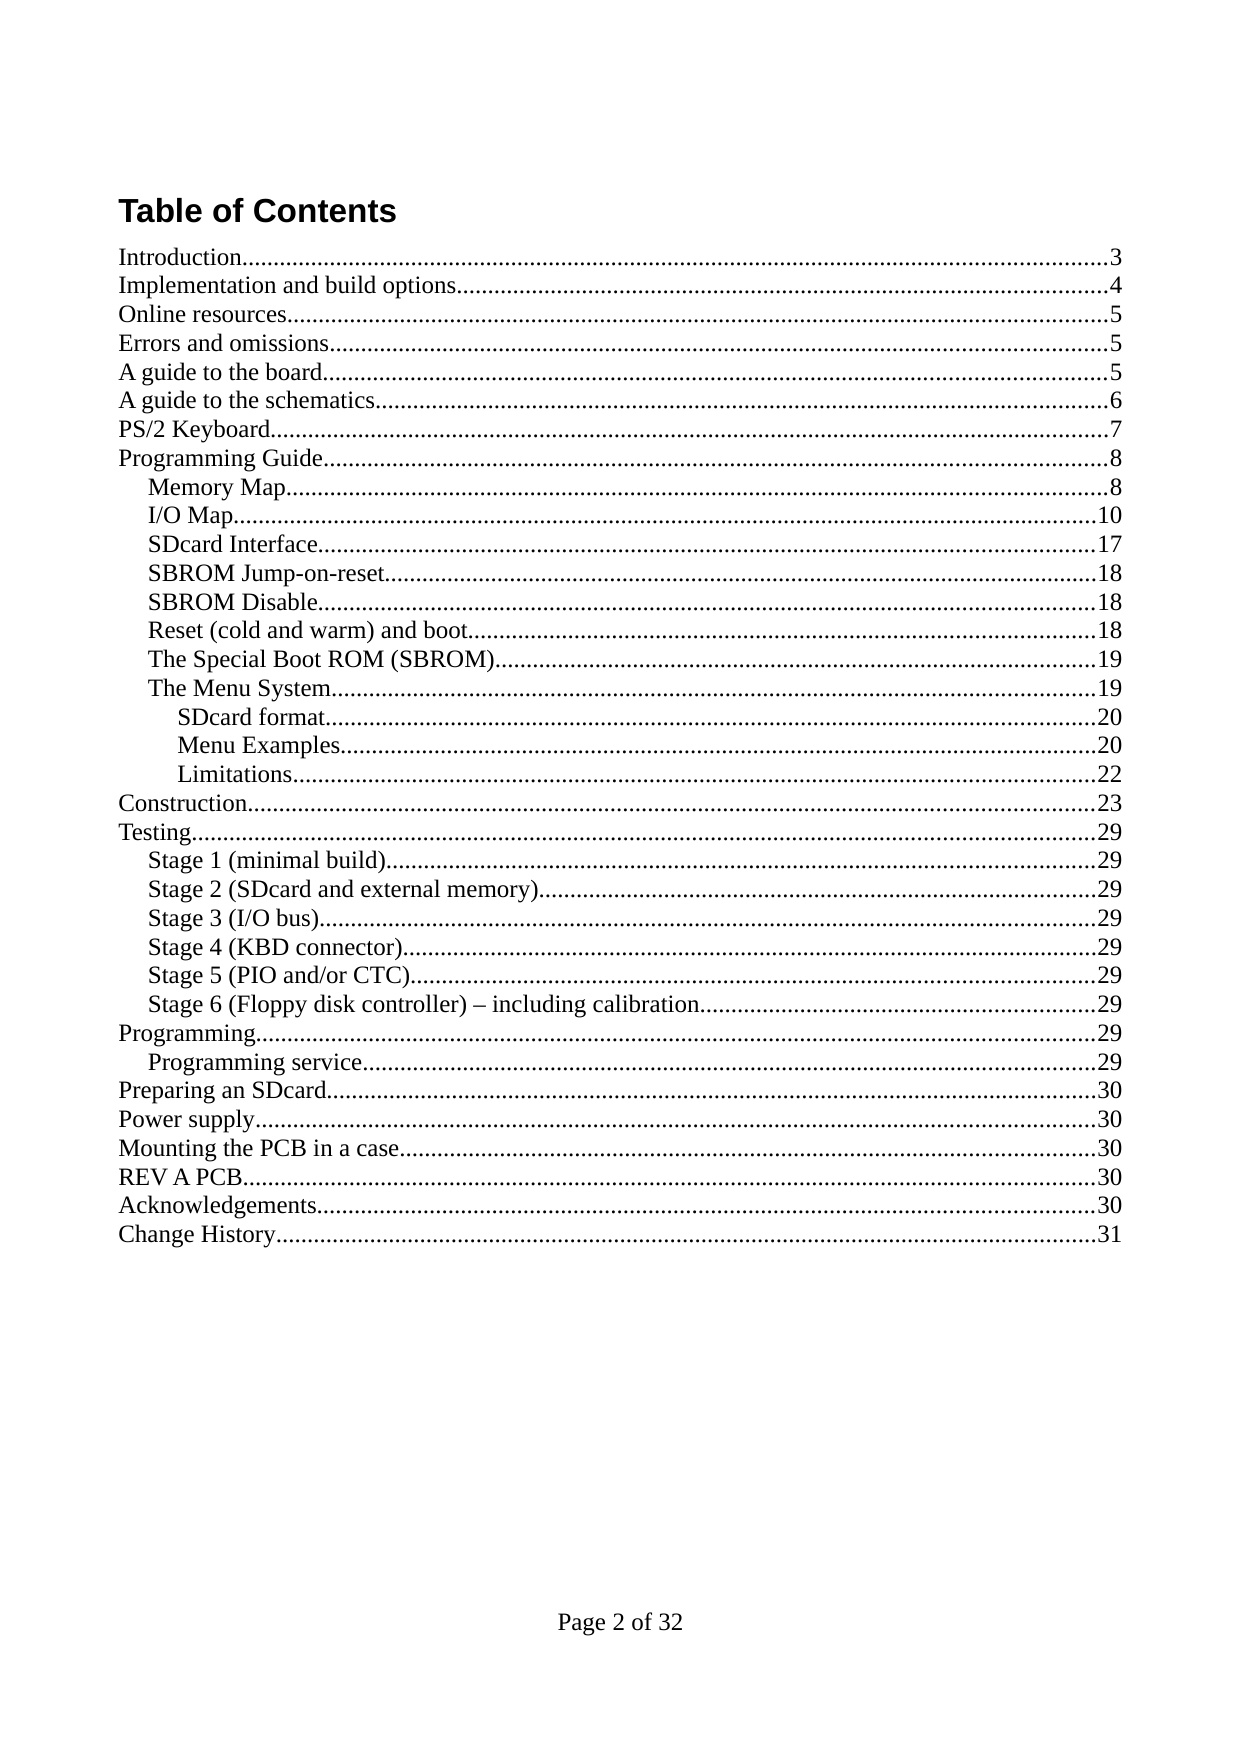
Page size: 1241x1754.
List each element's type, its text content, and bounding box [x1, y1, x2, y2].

text Errors and omissions 5 [118, 328, 1122, 357]
text Acknowledgements 30 [118, 1190, 1122, 1219]
text Change History 31 [118, 1219, 1122, 1248]
text Testing 29 [118, 817, 1122, 845]
text Stage 2 (SDcard and external memory) 29 [148, 874, 1122, 903]
text Preparing an SDcard 30 [118, 1075, 1122, 1104]
text Stage 5 (PIO and/or CTC) 29 [148, 960, 1122, 989]
text Implementation and build options 4 [118, 270, 1122, 299]
text The Special Boot ROM (SBROM) 19 [148, 644, 1122, 673]
text PS/2 Keyboard 7 [118, 414, 1122, 443]
text Stage 1 (minimal build) 29 [148, 845, 1122, 874]
subtitle Table of Contents [118, 191, 1122, 229]
text SDcard Interface 17 [148, 529, 1122, 558]
text Introduction 3 [118, 242, 1122, 270]
text Mounting the PCB in a case 30 [118, 1133, 1122, 1162]
text Limitations 22 [177, 759, 1122, 788]
text Programming 29 [118, 1018, 1122, 1047]
text A guide to the schematics 6 [118, 385, 1122, 414]
text REV A PCB 30 [118, 1162, 1122, 1190]
text Stage 4 (KBD connector) 29 [148, 932, 1122, 960]
text Construction 23 [118, 788, 1122, 817]
text Power supply 30 [118, 1104, 1122, 1133]
text Reset (cold and warm) and boot 18 [148, 615, 1122, 644]
text SBROM Jump-on-reset 18 [148, 558, 1122, 587]
text Programming Guide 8 [118, 443, 1122, 472]
text Online resources 5 [118, 299, 1122, 328]
text A guide to the board 5 [118, 357, 1122, 385]
text SDcard format 20 [177, 702, 1122, 730]
text Stage 3 (I/O bus) 29 [148, 903, 1122, 932]
text The Menu System 19 [148, 673, 1122, 702]
text Memory Map 8 [148, 472, 1122, 500]
text Programming service 29 [148, 1047, 1122, 1075]
text SBROM Disable 18 [148, 587, 1122, 615]
text Menu Examples 20 [177, 730, 1122, 759]
text Stage 6 (Floppy disk controller) – including calibration 29 [148, 989, 1122, 1018]
text I/O Map 10 [148, 500, 1122, 529]
